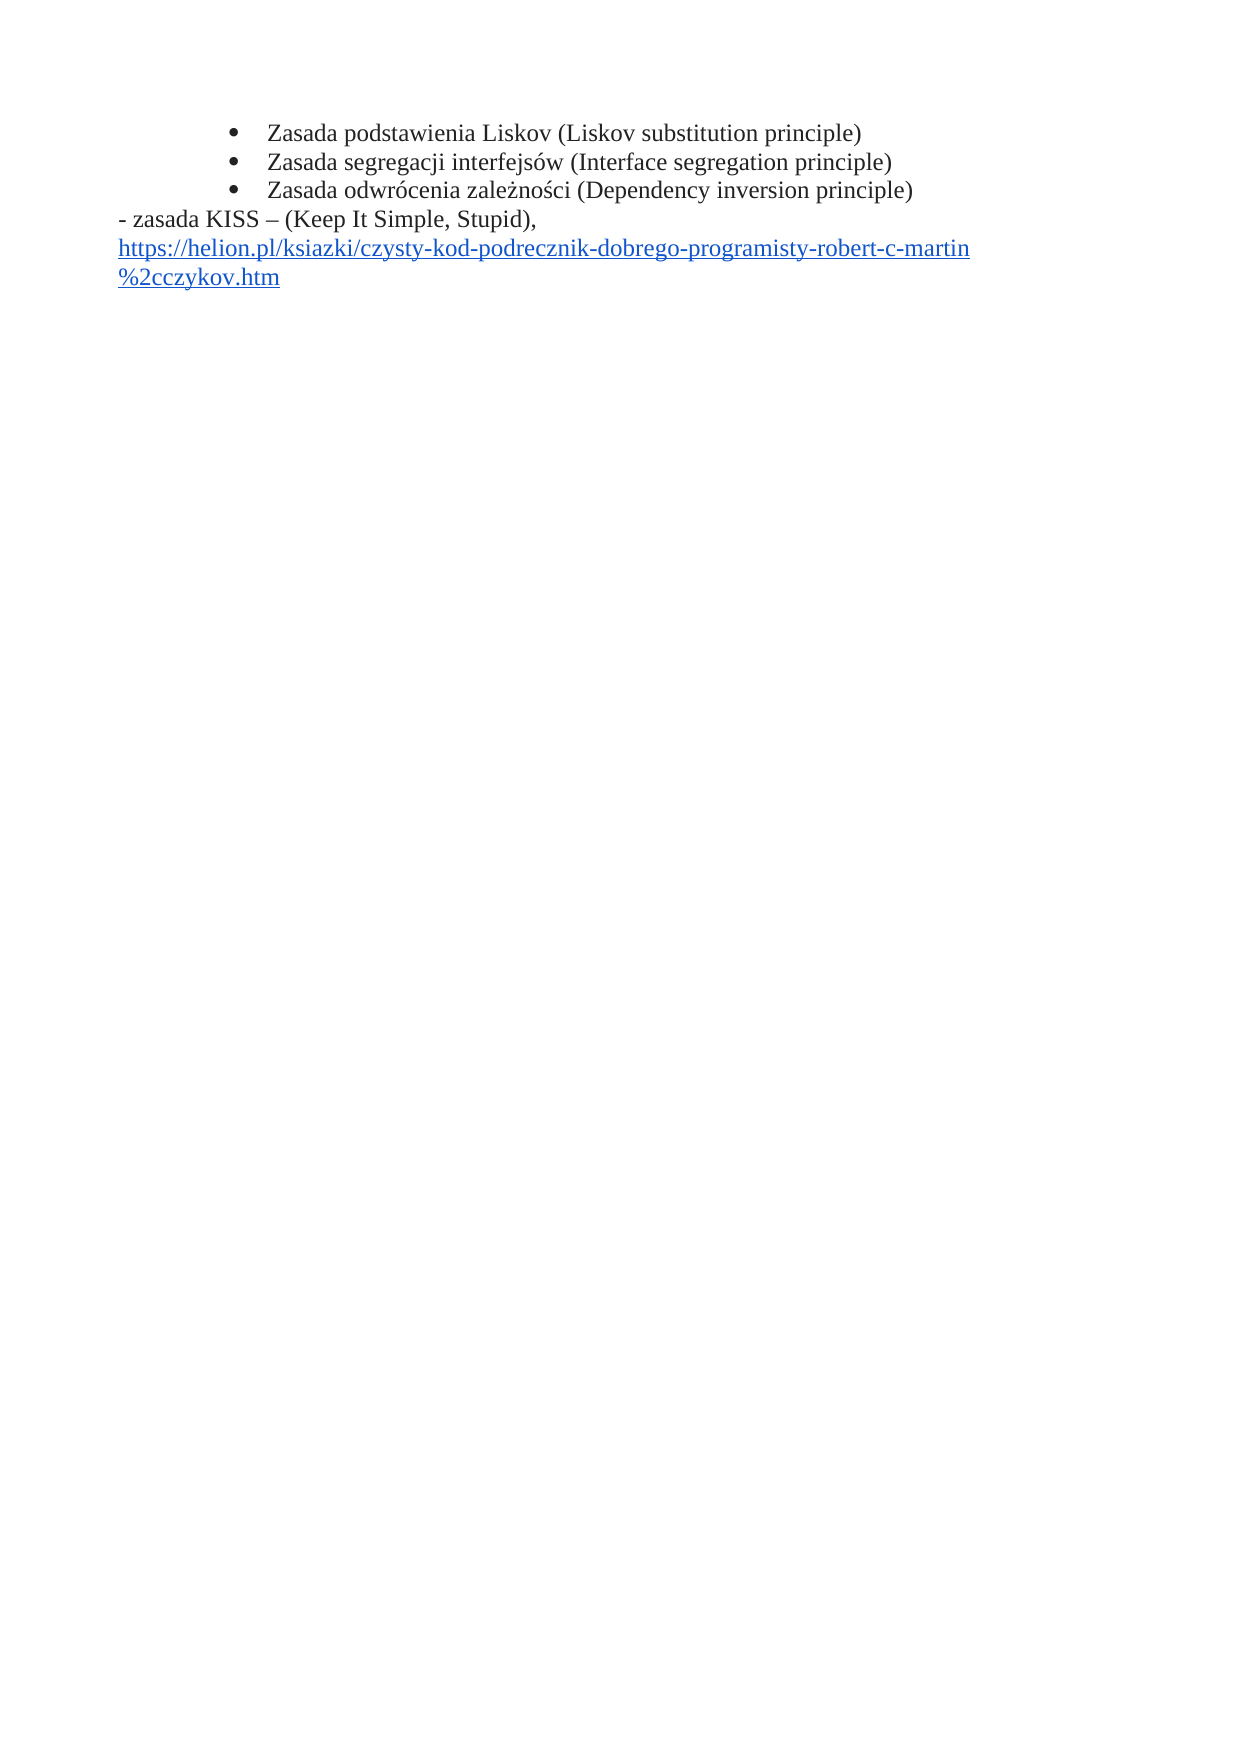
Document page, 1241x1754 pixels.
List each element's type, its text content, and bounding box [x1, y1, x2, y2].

text - zasada KISS – (Keep It Simple, Stupid), [118, 204, 1122, 233]
list Zasada podstawienia Liskov (Liskov substitution principle) [229, 118, 1122, 147]
list Zasada segregacji interfejsów (Interface segregation principle) [229, 147, 1122, 176]
list Zasada odwrócenia zależności (Dependency inversion principle) [229, 176, 1122, 204]
text https://helion.pl/ksiazki/czysty-kod-podrecznik-dobrego-programisty-robert-c-martin%2cczykov.htm [118, 233, 1122, 291]
